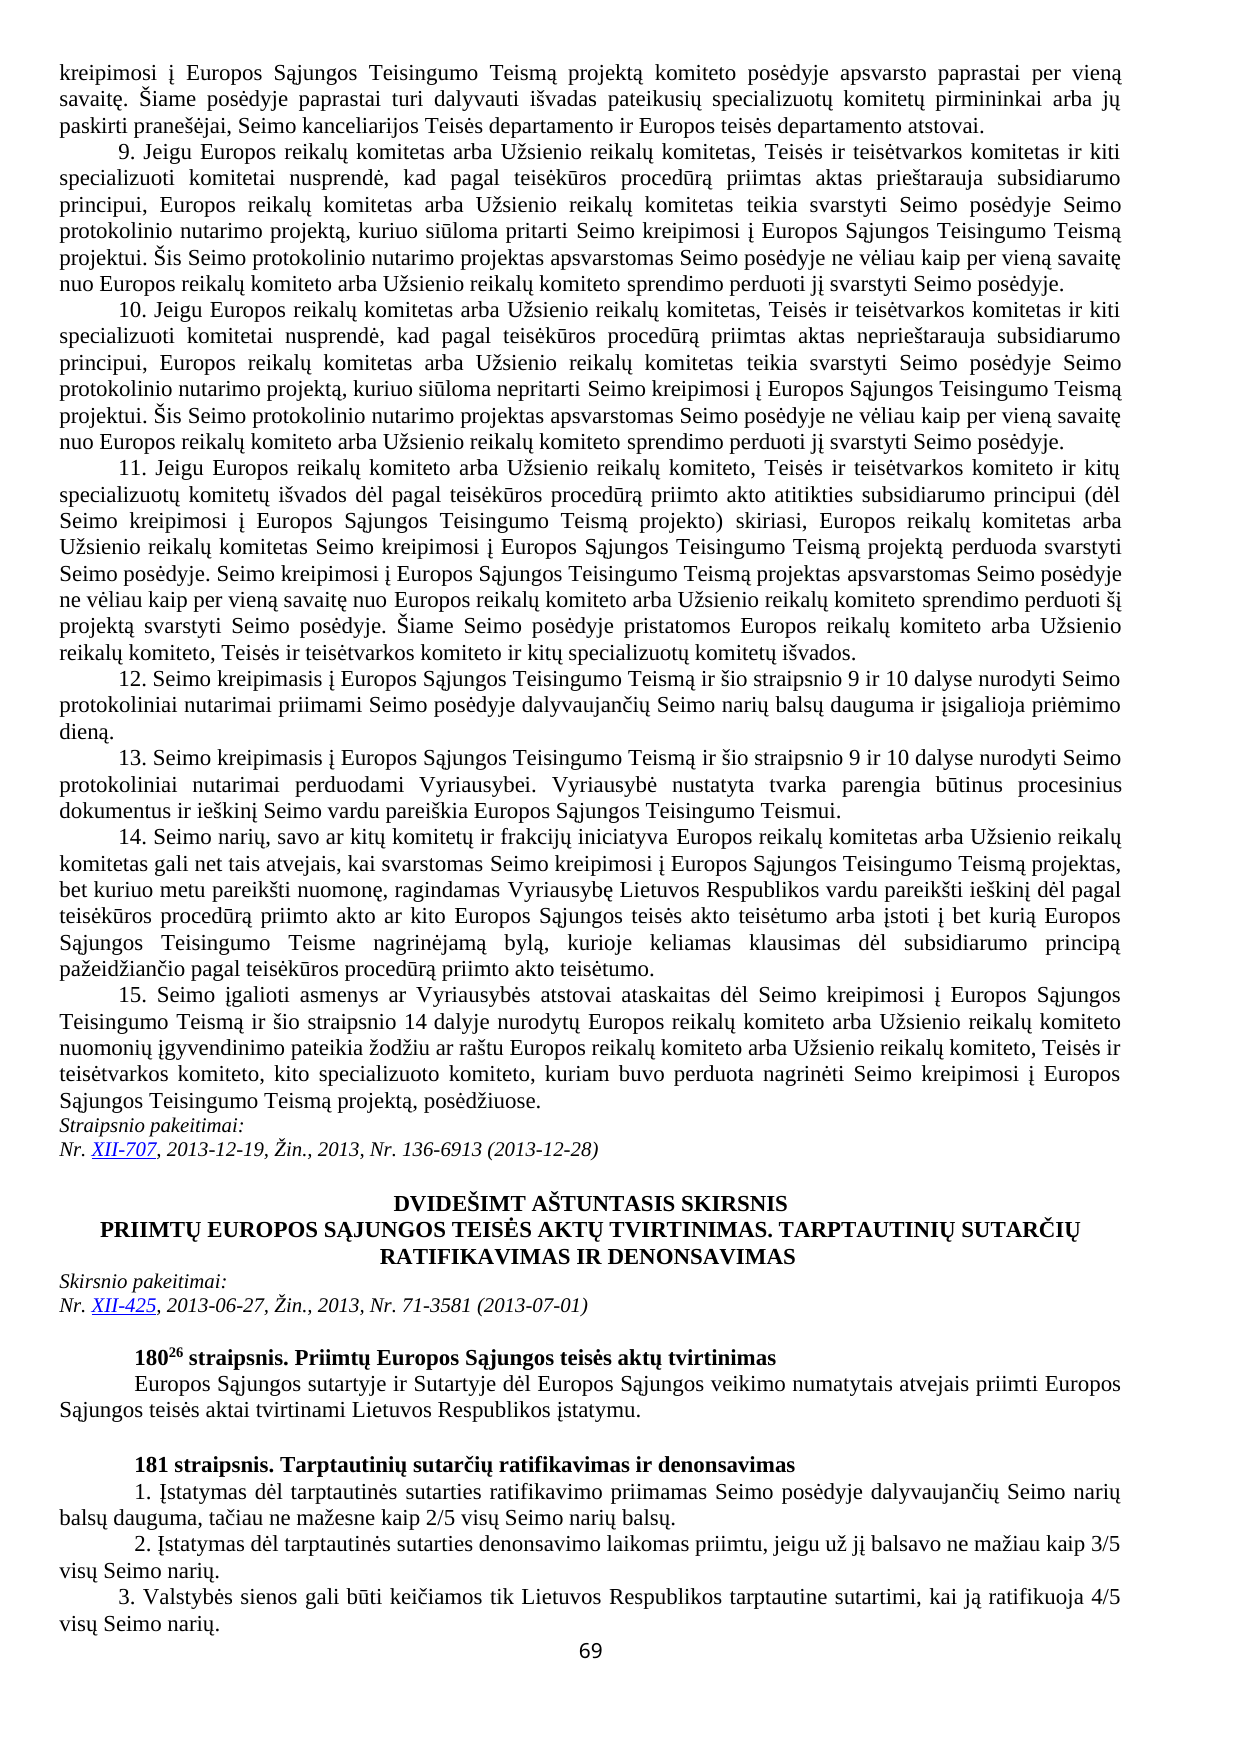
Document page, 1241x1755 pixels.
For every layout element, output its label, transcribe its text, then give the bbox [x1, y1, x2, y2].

text 10. Jeigu Europos reikalų komitetas arba Užsienio reikalų komitetas, Teisės ir teisėtvarkos komitetas ir kiti specializuoti komitetai nusprendė, kad pagal teisėkūros procedūrą priimtas aktas neprieštarauja subsidiarumo principui, Europos reikalų komitetas arba Užsienio reikalų komitetas teikia svarstyti Seimo posėdyje Seimo protokolinio nutarimo projektą, kuriuo siūloma nepritarti Seimo kreipimosi į Europos Sąjungos Teisingumo Teismą projektui. Šis Seimo protokolinio nutarimo projektas apsvarstomas Seimo posėdyje ne vėliau kaip per vieną savaitę nuo Europos reikalų komiteto arba Užsienio reikalų komiteto sprendimo perduoti jį svarstyti Seimo posėdyje. [59, 296, 1122, 454]
text Europos Sąjungos sutartyje ir Sutartyje dėl Europos Sąjungos veikimo numatytais atvejais priimti Europos Sąjungos teisės aktai tvirtinami Lietuvos Respublikos įstatymu. [59, 1370, 1122, 1423]
text 15. Seimo įgalioti asmenys ar Vyriausybės atstovai ataskaitas dėl Seimo kreipimosi į Europos Sąjungos Teisingumo Teismą ir šio straipsnio 14 dalyje nurodytų Europos reikalų komiteto arba Užsienio reikalų komiteto nuomonių įgyvendinimo pateikia žodžiu ar raštu Europos reikalų komiteto arba Užsienio reikalų komiteto, Teisės ir teisėtvarkos komiteto, kito specializuoto komiteto, kuriam buvo perduota nagrinėti Seimo kreipimosi į Europos Sąjungos Teisingumo Teismą projektą, posėdžiuose. [59, 981, 1122, 1113]
text PRIIMTŲ EUROPOS SĄJUNGOS TEISĖS AKTŲ TVIRTINIMAS. TARPTAUTINIŲ SUTARČIŲ RATIFIKAVIMAS IR DENONSAVIMAS [59, 1216, 1122, 1269]
text Nr. XII-425, 2013-06-27, Žin., 2013, Nr. 71-3581 (2013-07-01) [59, 1293, 1122, 1317]
text 2. Įstatymas dėl tarptautinės sutarties denonsavimo laikomas priimtu, jeigu už jį balsavo ne mažiau kaip 3/5 visų Seimo narių. [59, 1531, 1122, 1583]
text 3. Valstybės sienos gali būti keičiamos tik Lietuvos Respublikos tarptautine sutartimi, kai ją ratifikuoja 4/5 visų Seimo narių. [59, 1583, 1122, 1636]
text 13. Seimo kreipimasis į Europos Sąjungos Teisingumo Teismą ir šio straipsnio 9 ir 10 dalyse nurodyti Seimo protokoliniai nutarimai perduodami Vyriausybei. Vyriausybė nustatyta tvarka parengia būtinus procesinius dokumentus ir ieškinį Seimo vardu pareiškia Europos Sąjungos Teisingumo Teismui. [59, 744, 1122, 823]
text 1. Įstatymas dėl tarptautinės sutarties ratifikavimo priimamas Seimo posėdyje dalyvaujančių Seimo narių balsų dauguma, tačiau ne mažesne kaip 2/5 visų Seimo narių balsų. [59, 1478, 1122, 1531]
text Nr. XII-707, 2013-12-19, Žin., 2013, Nr. 136-6913 (2013-12-28) [59, 1137, 1122, 1161]
text 11. Jeigu Europos reikalų komiteto arba Užsienio reikalų komiteto, Teisės ir teisėtvarkos komiteto ir kitų specializuotų komitetų išvados dėl pagal teisėkūros procedūrą priimto akto atitikties subsidiarumo principui (dėl Seimo kreipimosi į Europos Sąjungos Teisingumo Teismą projekto) skiriasi, Europos reikalų komitetas arba Užsienio reikalų komitetas Seimo kreipimosi į Europos Sąjungos Teisingumo Teismą projektą perduoda svarstyti Seimo posėdyje. Seimo kreipimosi į Europos Sąjungos Teisingumo Teismą projektas apsvarstomas Seimo posėdyje ne vėliau kaip per vieną savaitę nuo Europos reikalų komiteto arba Užsienio reikalų komiteto sprendimo perduoti šį projektą svarstyti Seimo posėdyje. Šiame Seimo posėdyje pristatomos Europos reikalų komiteto arba Užsienio reikalų komiteto, Teisės ir teisėtvarkos komiteto ir kitų specializuotų komitetų išvados. [59, 454, 1122, 665]
text 181 straipsnis. Tarptautinių sutarčių ratifikavimas ir denonsavimas [59, 1451, 1122, 1478]
text kreipimosi į Europos Sąjungos Teisingumo Teismą projektą komiteto posėdyje apsvarsto paprastai per vieną savaitę. Šiame posėdyje paprastai turi dalyvauti išvadas pateikusių specializuotų komitetų pirmininkai arba jų paskirti pranešėjai, Seimo kanceliarijos Teisės departamento ir Europos teisės departamento atstovai. [59, 59, 1122, 138]
text Skirsnio pakeitimai: [59, 1269, 1122, 1293]
text DVIDEŠIMT AŠTUNTASIS SKIRSNIS [59, 1190, 1122, 1216]
text 14. Seimo narių, savo ar kitų komitetų ir frakcijų iniciatyva Europos reikalų komitetas arba Užsienio reikalų komitetas gali net tais atvejais, kai svarstomas Seimo kreipimosi į Europos Sąjungos Teisingumo Teismą projektas, bet kuriuo metu pareikšti nuomonę, ragindamas Vyriausybę Lietuvos Respublikos vardu pareikšti ieškinį dėl pagal teisėkūros procedūrą priimto akto ar kito Europos Sąjungos teisės akto teisėtumo arba įstoti į bet kurią Europos Sąjungos Teisingumo Teisme nagrinėjamą bylą, kurioje keliamas klausimas dėl subsidiarumo principą pažeidžiančio pagal teisėkūros procedūrą priimto akto teisėtumo. [59, 823, 1122, 981]
text 12. Seimo kreipimasis į Europos Sąjungos Teisingumo Teismą ir šio straipsnio 9 ir 10 dalyse nurodyti Seimo protokoliniai nutarimai priimami Seimo posėdyje dalyvaujančių Seimo narių balsų dauguma ir įsigalioja priėmimo dieną. [59, 665, 1122, 744]
text 9. Jeigu Europos reikalų komitetas arba Užsienio reikalų komitetas, Teisės ir teisėtvarkos komitetas ir kiti specializuoti komitetai nusprendė, kad pagal teisėkūros procedūrą priimtas aktas prieštarauja subsidiarumo principui, Europos reikalų komitetas arba Užsienio reikalų komitetas teikia svarstyti Seimo posėdyje Seimo protokolinio nutarimo projektą, kuriuo siūloma pritarti Seimo kreipimosi į Europos Sąjungos Teisingumo Teismą projektui. Šis Seimo protokolinio nutarimo projektas apsvarstomas Seimo posėdyje ne vėliau kaip per vieną savaitę nuo Europos reikalų komiteto arba Užsienio reikalų komiteto sprendimo perduoti jį svarstyti Seimo posėdyje. [59, 138, 1122, 296]
text Straipsnio pakeitimai: [59, 1113, 1122, 1137]
text 18026 straipsnis. Priimtų Europos Sąjungos teisės aktų tvirtinimas [59, 1344, 1122, 1370]
